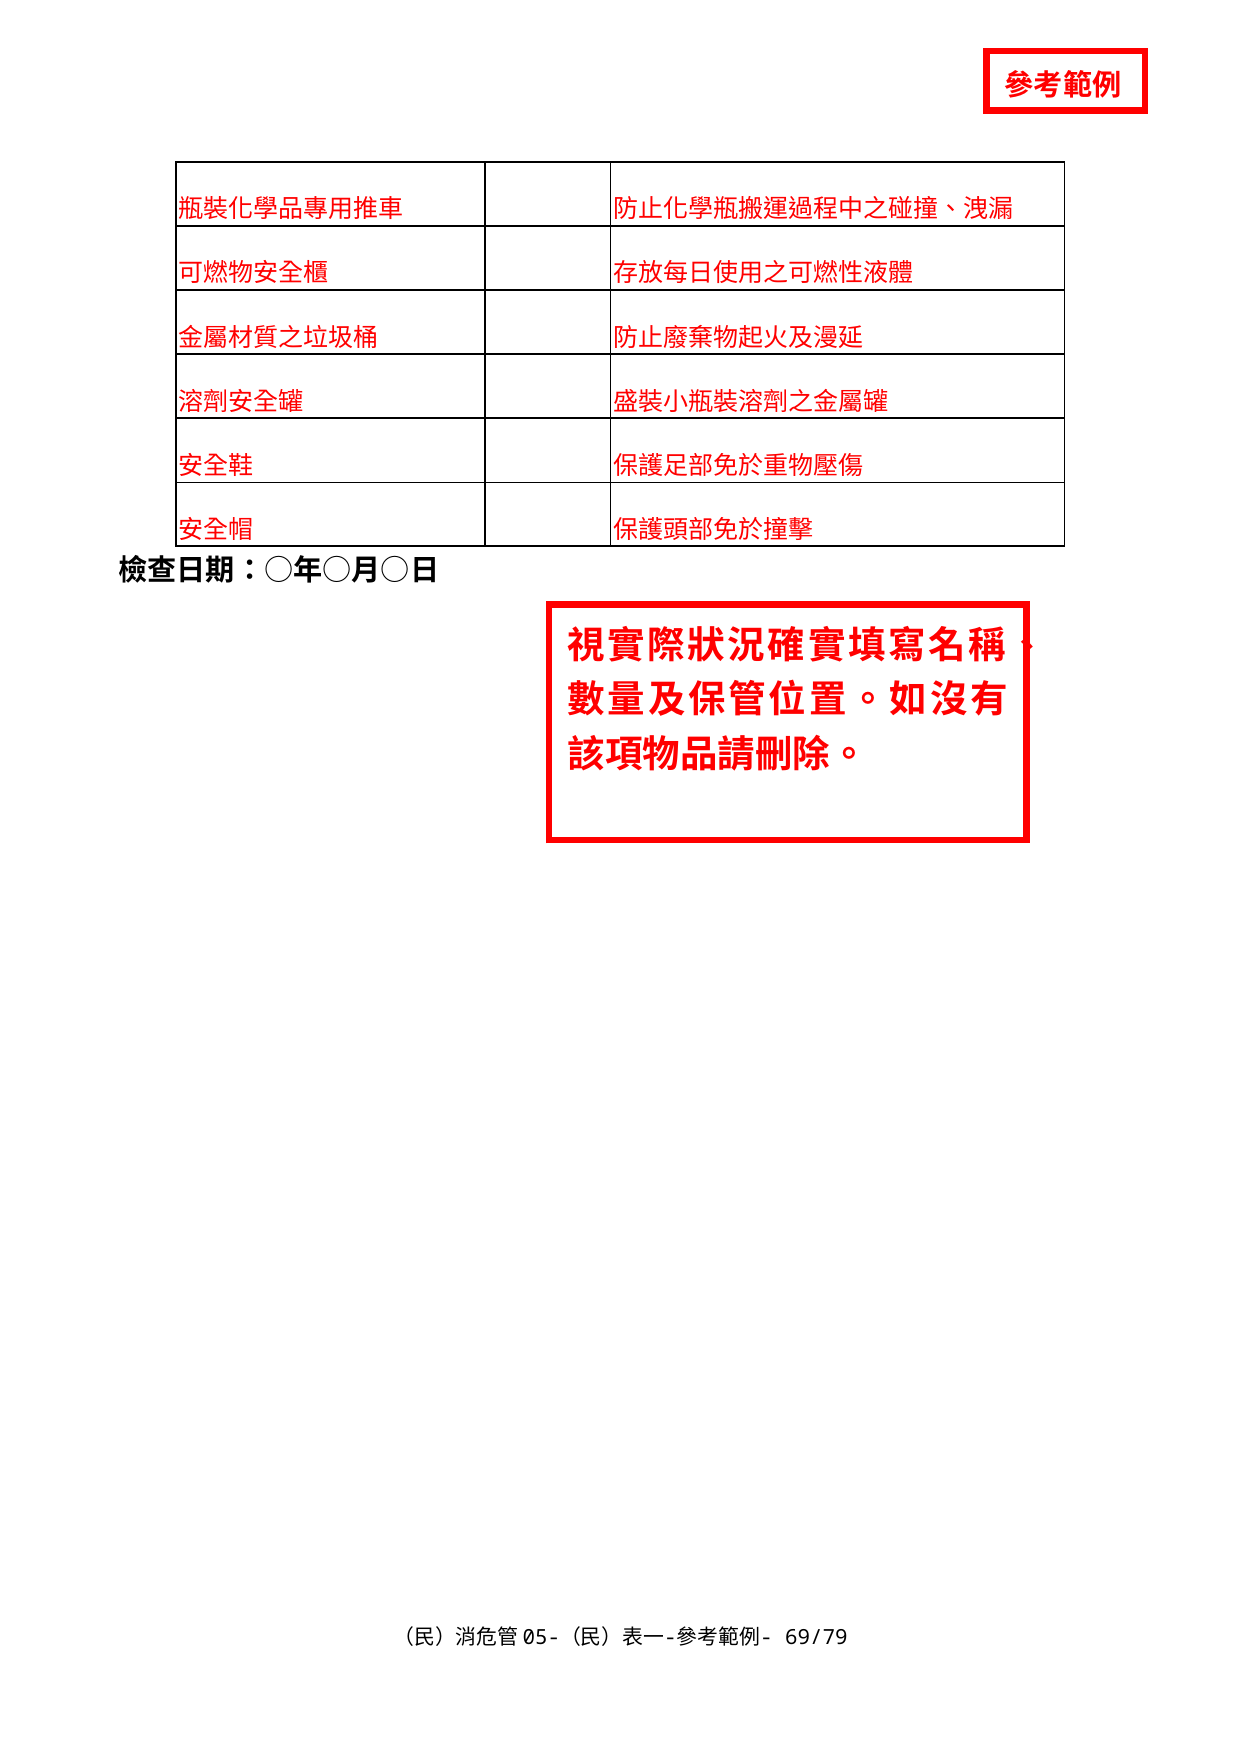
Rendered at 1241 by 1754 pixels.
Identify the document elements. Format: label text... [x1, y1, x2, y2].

table_cell 安全帽 [177, 483, 484, 545]
table_cell 防止廢棄物起火及漫延 [611, 291, 1064, 353]
text 視實際狀況確實填寫名稱、數量及保管位置。如沒有該項物品請刪除。 [567, 615, 1008, 778]
table_cell [486, 483, 610, 545]
table_cell 保護頭部免於撞擊 [611, 483, 1064, 545]
table_cell 金屬材質之垃圾桶 [177, 291, 484, 353]
table_cell 溶劑安全罐 [177, 355, 484, 417]
table_cell 盛裝小瓶裝溶劑之金屬罐 [611, 355, 1064, 417]
table_cell 防止化學瓶搬運過程中之碰撞、洩漏 [611, 163, 1064, 225]
table_cell 安全鞋 [177, 419, 484, 481]
table_cell 瓶裝化學品專用推車 [177, 163, 484, 225]
table_cell 保護足部免於重物壓傷 [611, 419, 1064, 481]
table_cell [486, 291, 610, 353]
text 檢查日期：○年○月○日 [118, 547, 1063, 589]
table_cell [486, 227, 610, 289]
table_cell 存放每日使用之可燃性液體 [611, 227, 1064, 289]
table_cell [486, 163, 610, 225]
table_cell [486, 355, 610, 417]
table_cell 可燃物安全櫃 [177, 227, 484, 289]
table_cell [486, 419, 610, 481]
